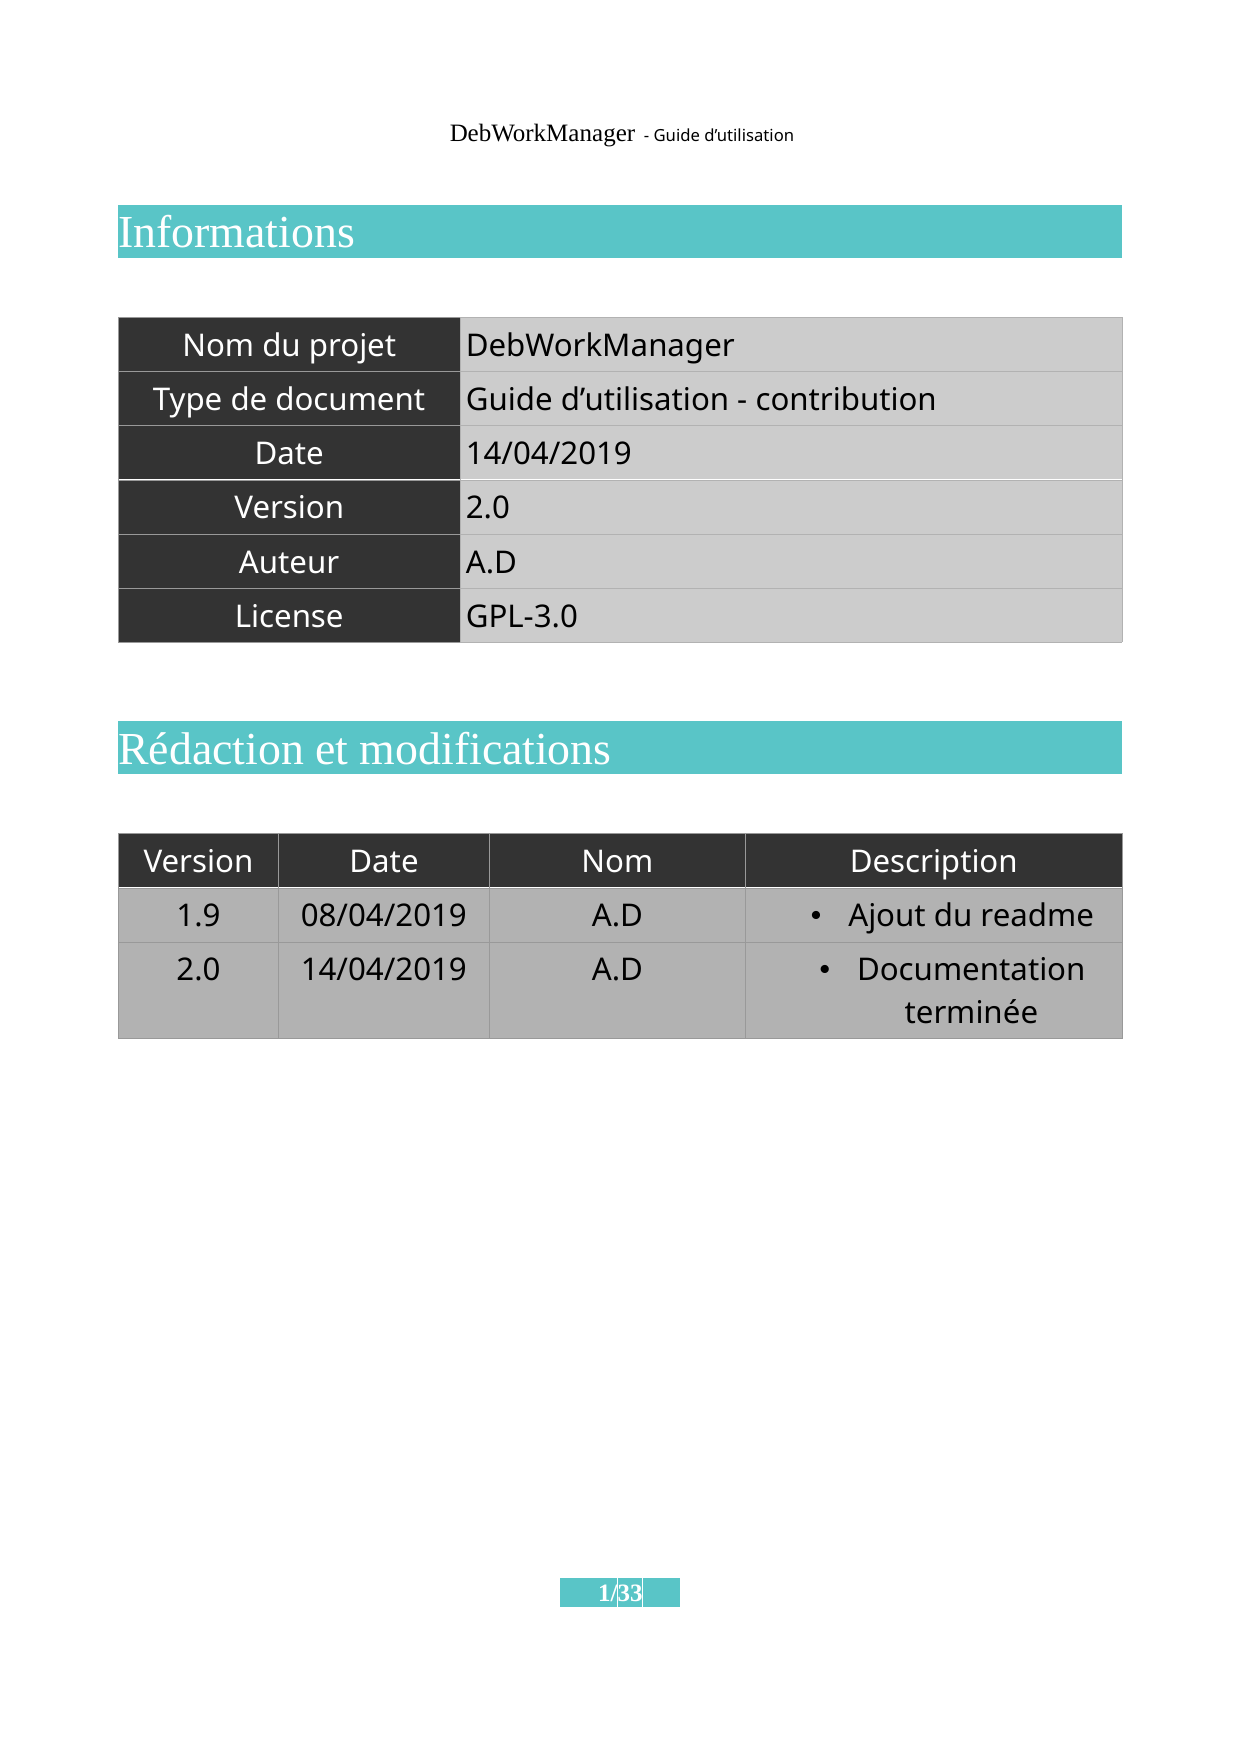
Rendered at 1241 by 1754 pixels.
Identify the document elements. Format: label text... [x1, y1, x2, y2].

table_cell Date [119, 426, 460, 479]
table_header Date [279, 834, 489, 887]
text Informations [118, 205, 1122, 258]
text Rédaction et modifications [118, 721, 1122, 774]
table_cell A.D [490, 943, 745, 1038]
table_header DebWorkManager [461, 318, 1122, 371]
table_cell Documentation terminée [746, 943, 1122, 1038]
table_cell 2.0 [461, 481, 1122, 534]
table_header Version [119, 834, 278, 887]
table_cell Ajout du readme [746, 889, 1122, 942]
table_cell Type de document [119, 372, 460, 425]
table_header Description [746, 834, 1122, 887]
table_cell Auteur [119, 535, 460, 588]
table_header Nom du projet [119, 318, 460, 371]
table_cell 2.0 [119, 943, 278, 1038]
table_cell License [119, 589, 460, 642]
table_cell A.D [461, 535, 1122, 588]
table_cell 08/04/2019 [279, 889, 489, 942]
table_cell A.D [490, 889, 745, 942]
table_header Nom [490, 834, 745, 887]
table_cell Guide d’utilisation - contribution [461, 372, 1122, 425]
table_cell 14/04/2019 [279, 943, 489, 1038]
table_cell 1.9 [119, 889, 278, 942]
table_cell 14/04/2019 [461, 426, 1122, 479]
table_cell Version [119, 481, 460, 534]
table_cell GPL-3.0 [461, 589, 1122, 642]
